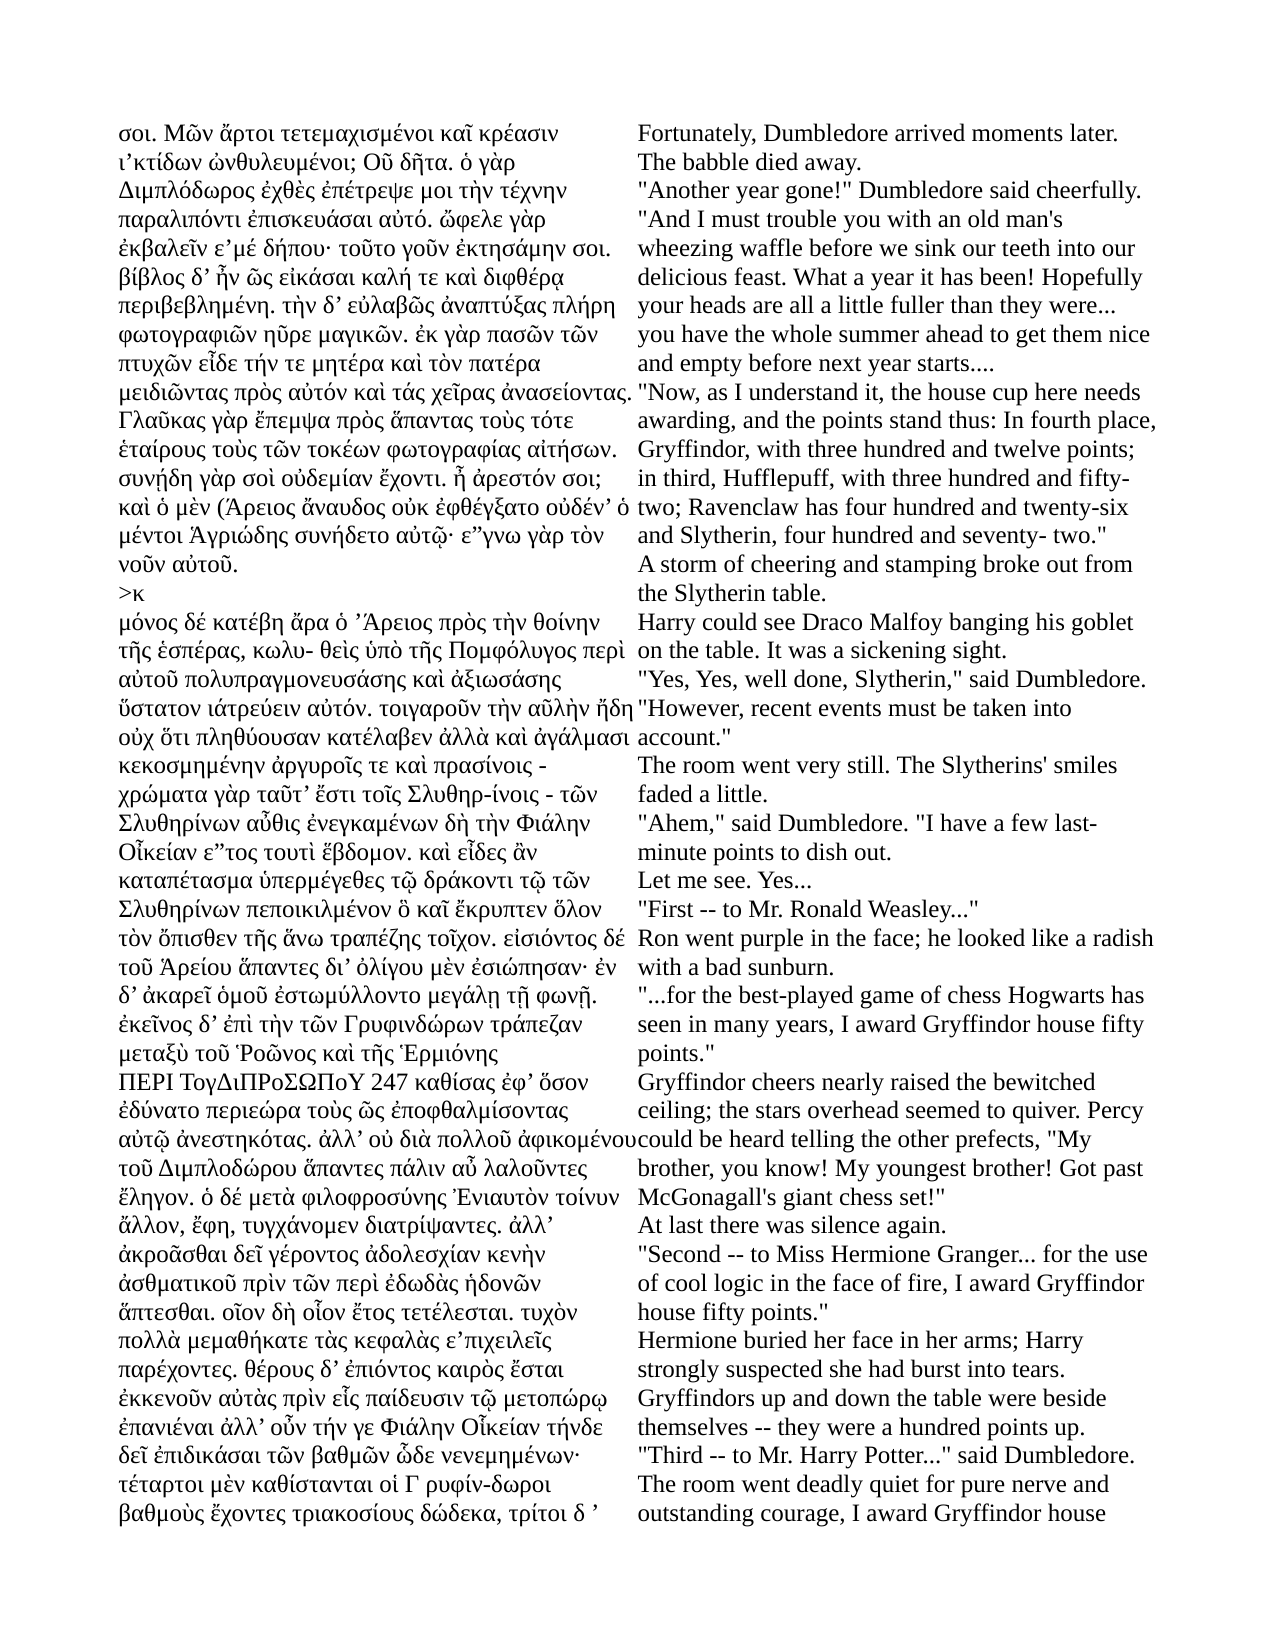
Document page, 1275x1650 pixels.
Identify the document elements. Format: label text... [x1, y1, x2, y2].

table_cell Fortunately, Dumbledore arrived moments later. The babble died away. "Another year gone!" Dumbledore said cheerfully. "And I must trouble you with an old man's wheezing waffle before we sink our teeth into our delicious feast. What a year it has been! Hopefully your heads are all a little fuller than they were... you have the whole summer ahead to get them nice and empty before next year starts.... "Now, as I understand it, the house cup here needs awarding, and the points stand thus: In fourth place, Gryffindor, with three hundred and twelve points; in third, Hufflepuff, with three hundred and fifty-two; Ravenclaw has four hundred and twenty-six and Slytherin, four hundred and seventy- two." A storm of cheering and stamping broke out from the Slytherin table. Harry could see Draco Malfoy banging his goblet on the table. It was a sickening sight. "Yes, Yes, well done, Slytherin," said Dumbledore. "However, recent events must be taken into account." The room went very still. The Slytherins' smiles faded a little. "Ahem," said Dumbledore. "I have a few last-minute points to dish out. Let me see. Yes... "First -- to Mr. Ronald Weasley..." Ron went purple in the face; he looked like a radish with a bad sunburn. "...for the best-played game of chess Hogwarts has seen in many years, I award Gryffindor house fifty points." Gryffindor cheers nearly raised the bewitched ceiling; the stars overhead seemed to quiver. Percy could be heard telling the other prefects, "My brother, you know! My youngest brother! Got past McGonagall's giant chess set!" At last there was silence again. "Second -- to Miss Hermione Granger... for the use of cool logic in the face of fire, I award Gryffindor house fifty points." Hermione buried her face in her arms; Harry strongly suspected she had burst into tears. Gryffindors up and down the table were beside themselves -- they were a hundred points up. "Third -- to Mr. Harry Potter..." said Dumbledore. The room went deadly quiet for pure nerve and outstanding courage, I award Gryffindor house [637, 118, 1157, 1527]
table_cell σοι. Μῶν ἄρτοι τετεμαχισμένοι καῖ κρέασιν ι’κτίδων ὠνθυλευμένοι; Οῦ δῆτα. ὁ γὰρ Διμπλόδωρος ἐχθὲς ἐπέτρεψε μοι τὴν τέχνην παραλιπόντι ἐπισκευάσαι αὐτό. ὤφελε γὰρ ἐκβαλεῖν ε’μέ δήπου· τοῦτο γοῦν ἐκτησάμην σοι. βίβλος δ’ ἦν ῶς εἰκάσαι καλή τε καὶ διφθέρᾳ περιβεβλημένη. τὴν δ’ εὐλαβῶς ἀναπτύξας πλήρη φωτογραφιῶν ηῦρε μαγικῶν. ἐκ γὰρ πασῶν τῶν πτυχῶν εἶδε τήν τε μητέρα καὶ τὸν πατέρα μειδιῶντας πρὸς αὐτόν καὶ τάς χεῖρας ἀνασείοντας. Γλαῦκας γὰρ ἔπεμψα πρὸς ἅπαντας τοὺς τότε ἑταίρους τοὺς τῶν τοκέων φωτογραφίας αἰτήσων. συνῄδη γὰρ σοὶ οὐδεμίαν ἔχοντι. ἦ ἀρεστόν σοι; καὶ ὁ μὲν (Άρειος ἄναυδος οὐκ ἐφθέγξατο οὐδέν’ ὁ μέντοι Ἁγριώδης συνήδετο αὐτῷ· ε”γνω γὰρ τὸν νοῦν αὐτοῦ. >κ μόνος δέ κατέβη ἄρα ὁ ’Άρειος πρὸς τὴν θοίνην τῆς ἑσπέρας, κωλυ- θεὶς ὑπὸ τῆς Πομφόλυγος περὶ αὐτοῦ πολυπραγμονευσάσης καὶ ἀξιωσάσης ὕστατον ιάτρεύειν αὐτόν. τοιγαροῦν τὴν αῦλὴν ἤδη οὐχ ὅτι πληθύουσαν κατέλαβεν ἀλλὰ καὶ ἀγάλμασι κεκοσμημένην ἀργυροῖς τε καὶ πρασίνοις - χρώματα γὰρ ταῦτ’ ἔστι τοῖς Σλυθηρ-ίνοις - τῶν Σλυθηρίνων αὖθις ἐνεγκαμένων δὴ τὴν Φιάλην Οἶκείαν ε”τος τουτὶ ἕβδομον. καὶ εἶδες ἂν καταπέτασμα ὑπερμέγεθες τῷ δράκοντι τῷ τῶν Σλυθηρίνων πεποικιλμένον ὃ καῖ ἔκρυπτεν ὅλον τὸν ὄπισθεν τῆς ἅνω τραπέζης τοῖχον. εἰσιόντος δέ τοῦ Ἁρείου ἅπαντες δι’ ὀλίγου μὲν ἐσιώπησαν· ἐν δ’ ἀκαρεῖ ὁμοῦ ἐστωμύλλοντο μεγάλῃ τῇ φωνῇ. ἐκεῖνος δ’ ἐπὶ τὴν τῶν Γρυφινδώρων τράπεζαν μεταξὺ τοῦ Ῥοῶνος καὶ τῆς Ἑρμιόνης ΠΕΡΙ ΤογΔιΠΡοΣΩΠοΥ 247 καθίσας ἐφ’ ὅσον ἐδύνατο περιεώρα τοὺς ῶς ἐποφθαλμίσοντας αὐτῷ ἀνεστηκότας. ἀλλ’ οὐ διὰ πολλοῦ ἀφικομένου τοῦ Διμπλοδώρου ἅπαντες πάλιν αὖ λαλοῦντες ἔληγον. ὁ δέ μετὰ φιλοφροσύνης Ἐνιαυτὸν τοίνυν ἄλλον, ἔφη, τυγχάνομεν διατρίψαντες. ἀλλ’ ἀκροᾶσθαι δεῖ γέροντος ἀδολεσχίαν κενὴν ἀσθματικοῦ πρὶν τῶν περὶ ἐδωδὰς ἡδονῶν ἅπτεσθαι. οῖον δὴ οἷον ἔτος τετέλεσται. τυχὸν πολλὰ μεμαθήκατε τὰς κεφαλὰς ε’πιχειλεῖς παρέχοντες. θέρους δ’ ἐπιόντος καιρὸς ἔσται ἐκκενοῦν αὐτὰς πρὶν εἷς παίδευσιν τῷ μετοπώρῳ ἐπανιέναι ἀλλ’ οὖν τήν γε Φιάλην Οἷκείαν τήνδε δεῖ ἐπιδικάσαι τῶν βαθμῶν ὧδε νενεμημένων· τέταρτοι μὲν καθίστανται οἱ Γ ρυφίν-δωροι βαθμοὺς ἔχοντες τριακοσίους δώδεκα, τρίτοι δ ’ [118, 118, 637, 1527]
